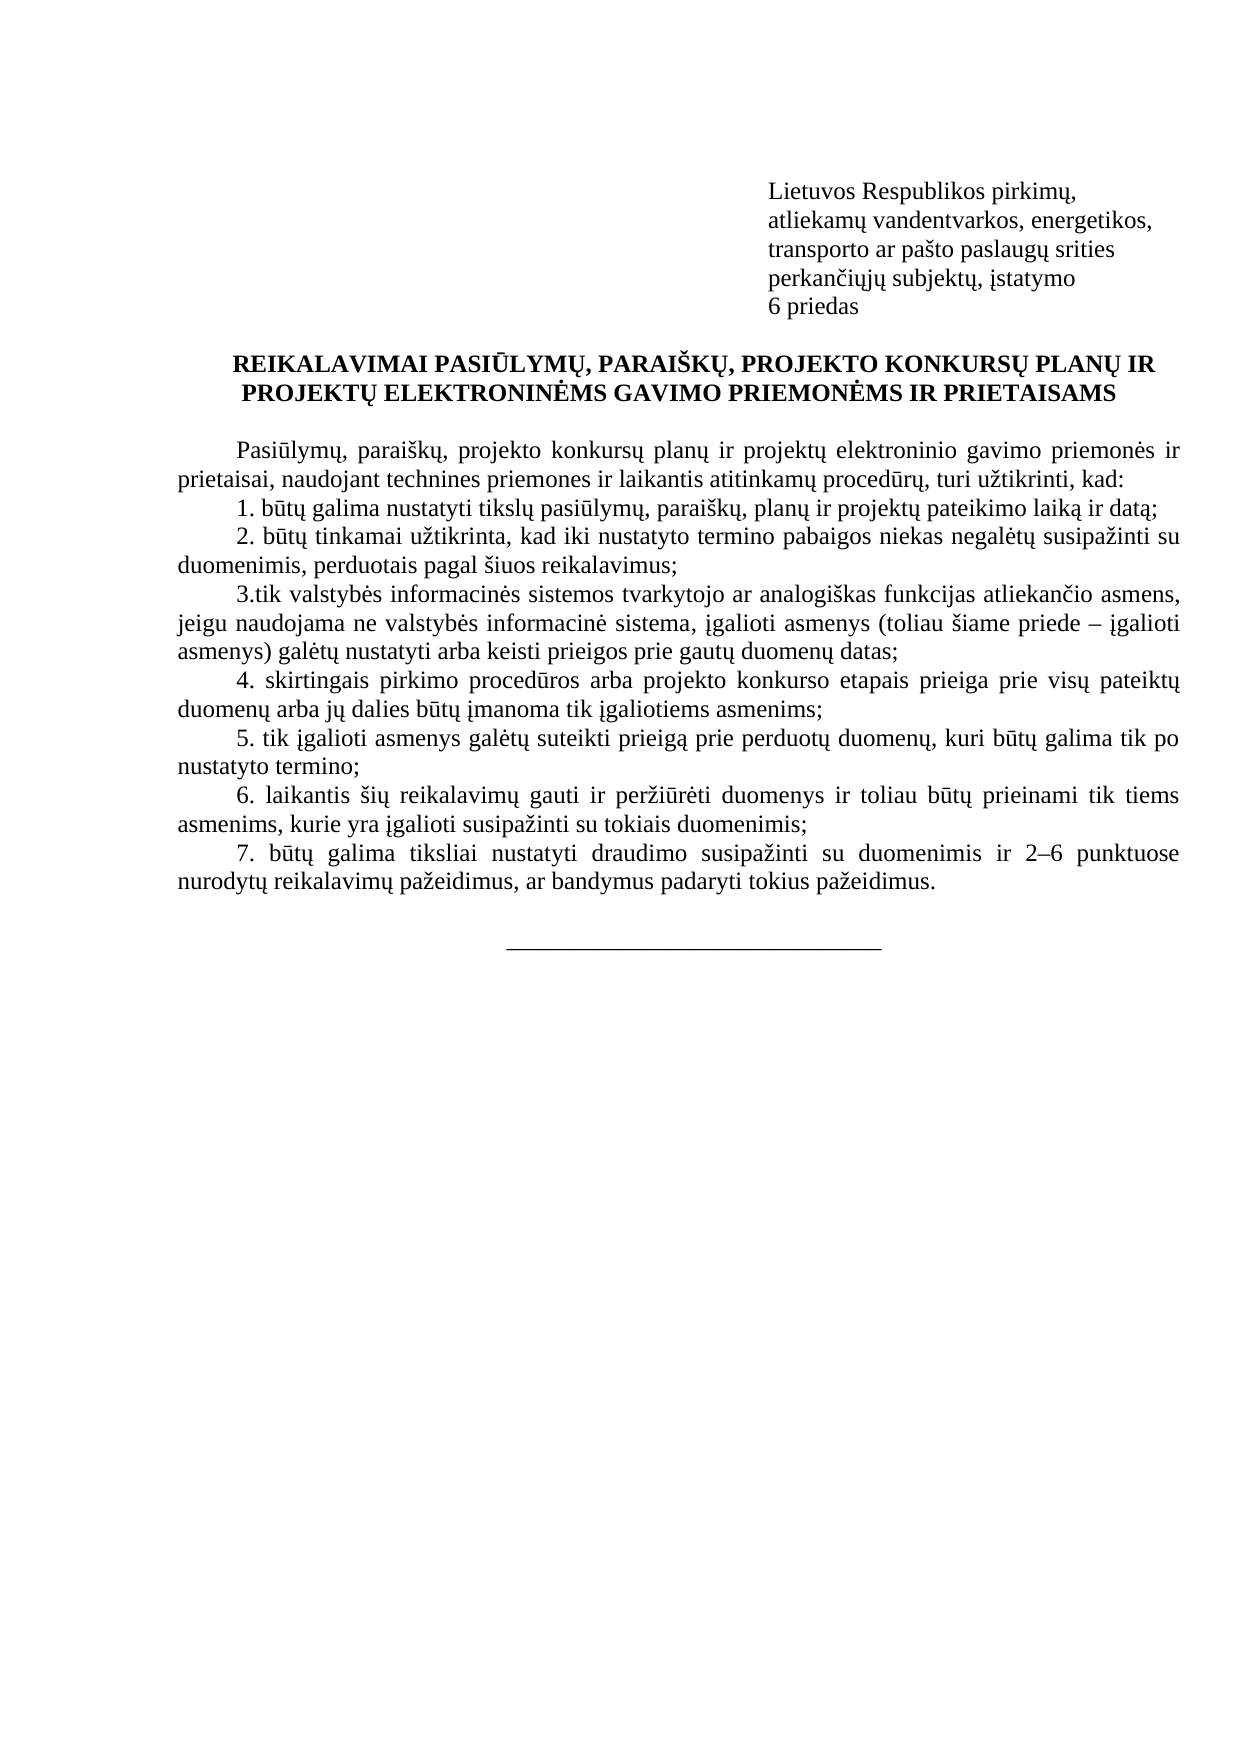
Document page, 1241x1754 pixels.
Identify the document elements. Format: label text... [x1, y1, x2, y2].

text ______________________________ [177, 924, 1181, 953]
text 5. tik įgalioti asmenys galėtų suteikti prieigą prie perduotų duomenų, kuri būtų galima tik po nustatyto termino; [177, 723, 1181, 780]
text Lietuvos Respublikos pirkimų, atliekamų vandentvarkos, energetikos, transporto ar pašto paslaugų srities perkančiųjų subjektų, įstatymo [768, 176, 1181, 291]
text 4. skirtingais pirkimo procedūros arba projekto konkurso etapais prieiga prie visų pateiktų duomenų arba jų dalies būtų įmanoma tik įgaliotiems asmenims; [177, 665, 1181, 723]
text REIKALAVIMAI PASIŪLYMŲ, PARAIŠKŲ, PROJEKTO KONKURSŲ PLANŲ IR PROJEKTŲ ELEKTRONINĖMS GAVIMO PRIEMONĖMS IR PRIETAISAMS [177, 349, 1181, 406]
text 1. būtų galima nustatyti tikslų pasiūlymų, paraiškų, planų ir projektų pateikimo laiką ir datą; [177, 493, 1181, 521]
text 7. būtų galima tiksliai nustatyti draudimo susipažinti su duomenimis ir 2–6 punktuose nurodytų reikalavimų pažeidimus, ar bandymus padaryti tokius pažeidimus. [177, 838, 1181, 895]
text 3.tik valstybės informacinės sistemos tvarkytojo ar analogiškas funkcijas atliekančio asmens, jeigu naudojama ne valstybės informacinė sistema, įgalioti asmenys (toliau šiame priede – įgalioti asmenys) galėtų nustatyti arba keisti prieigos prie gautų duomenų datas; [177, 579, 1181, 665]
text 6 priedas [768, 291, 1181, 320]
text 2. būtų tinkamai užtikrinta, kad iki nustatyto termino pabaigos niekas negalėtų susipažinti su duomenimis, perduotais pagal šiuos reikalavimus; [177, 521, 1181, 579]
text Pasiūlymų, paraiškų, projekto konkursų planų ir projektų elektroninio gavimo priemonės ir prietaisai, naudojant technines priemones ir laikantis atitinkamų procedūrų, turi užtikrinti, kad: [177, 435, 1181, 493]
text 6. laikantis šių reikalavimų gauti ir peržiūrėti duomenys ir toliau būtų prieinami tik tiems asmenims, kurie yra įgalioti susipažinti su tokiais duomenimis; [177, 780, 1181, 838]
